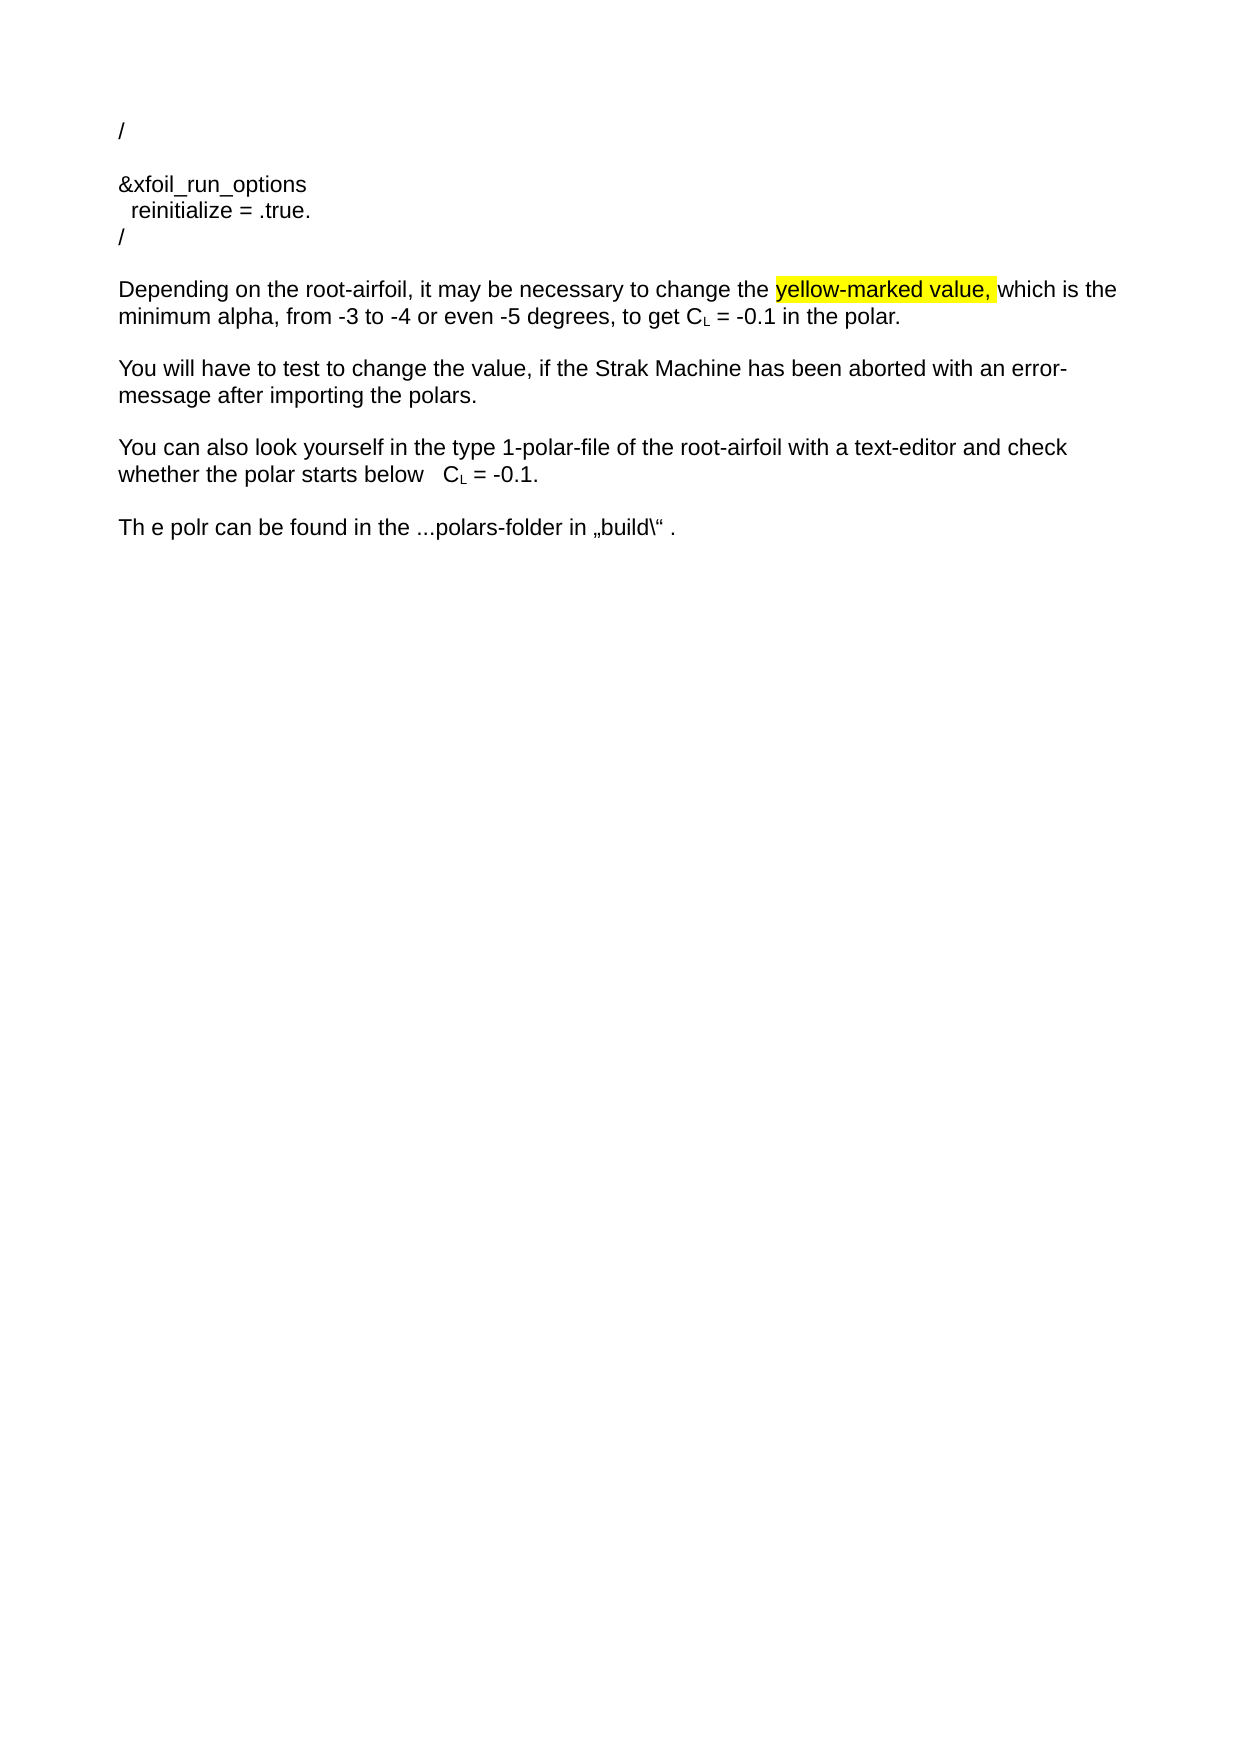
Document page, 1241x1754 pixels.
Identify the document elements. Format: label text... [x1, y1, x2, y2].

text reinitialize = .true. [118, 197, 1122, 223]
text &xfoil_run_options [118, 171, 1122, 197]
text Th e polr can be found in the ...polars-folder in „build\“ . [118, 513, 1122, 540]
text / [118, 223, 1122, 250]
text You will have to test to change the value, if the Strak Machine has been aborted with an error-message after importing the polars. [118, 355, 1122, 408]
text You can also look yourself in the type 1-polar-file of the root-airfoil with a text-editor and check whether the polar starts below CL = -0.1. [118, 434, 1122, 487]
text / [118, 118, 1122, 144]
text Depending on the root-airfoil, it may be necessary to change the yellow-marked value, which is the minimum alpha, from -3 to -4 or even -5 degrees, to get CL = -0.1 in the polar. [118, 276, 1122, 329]
